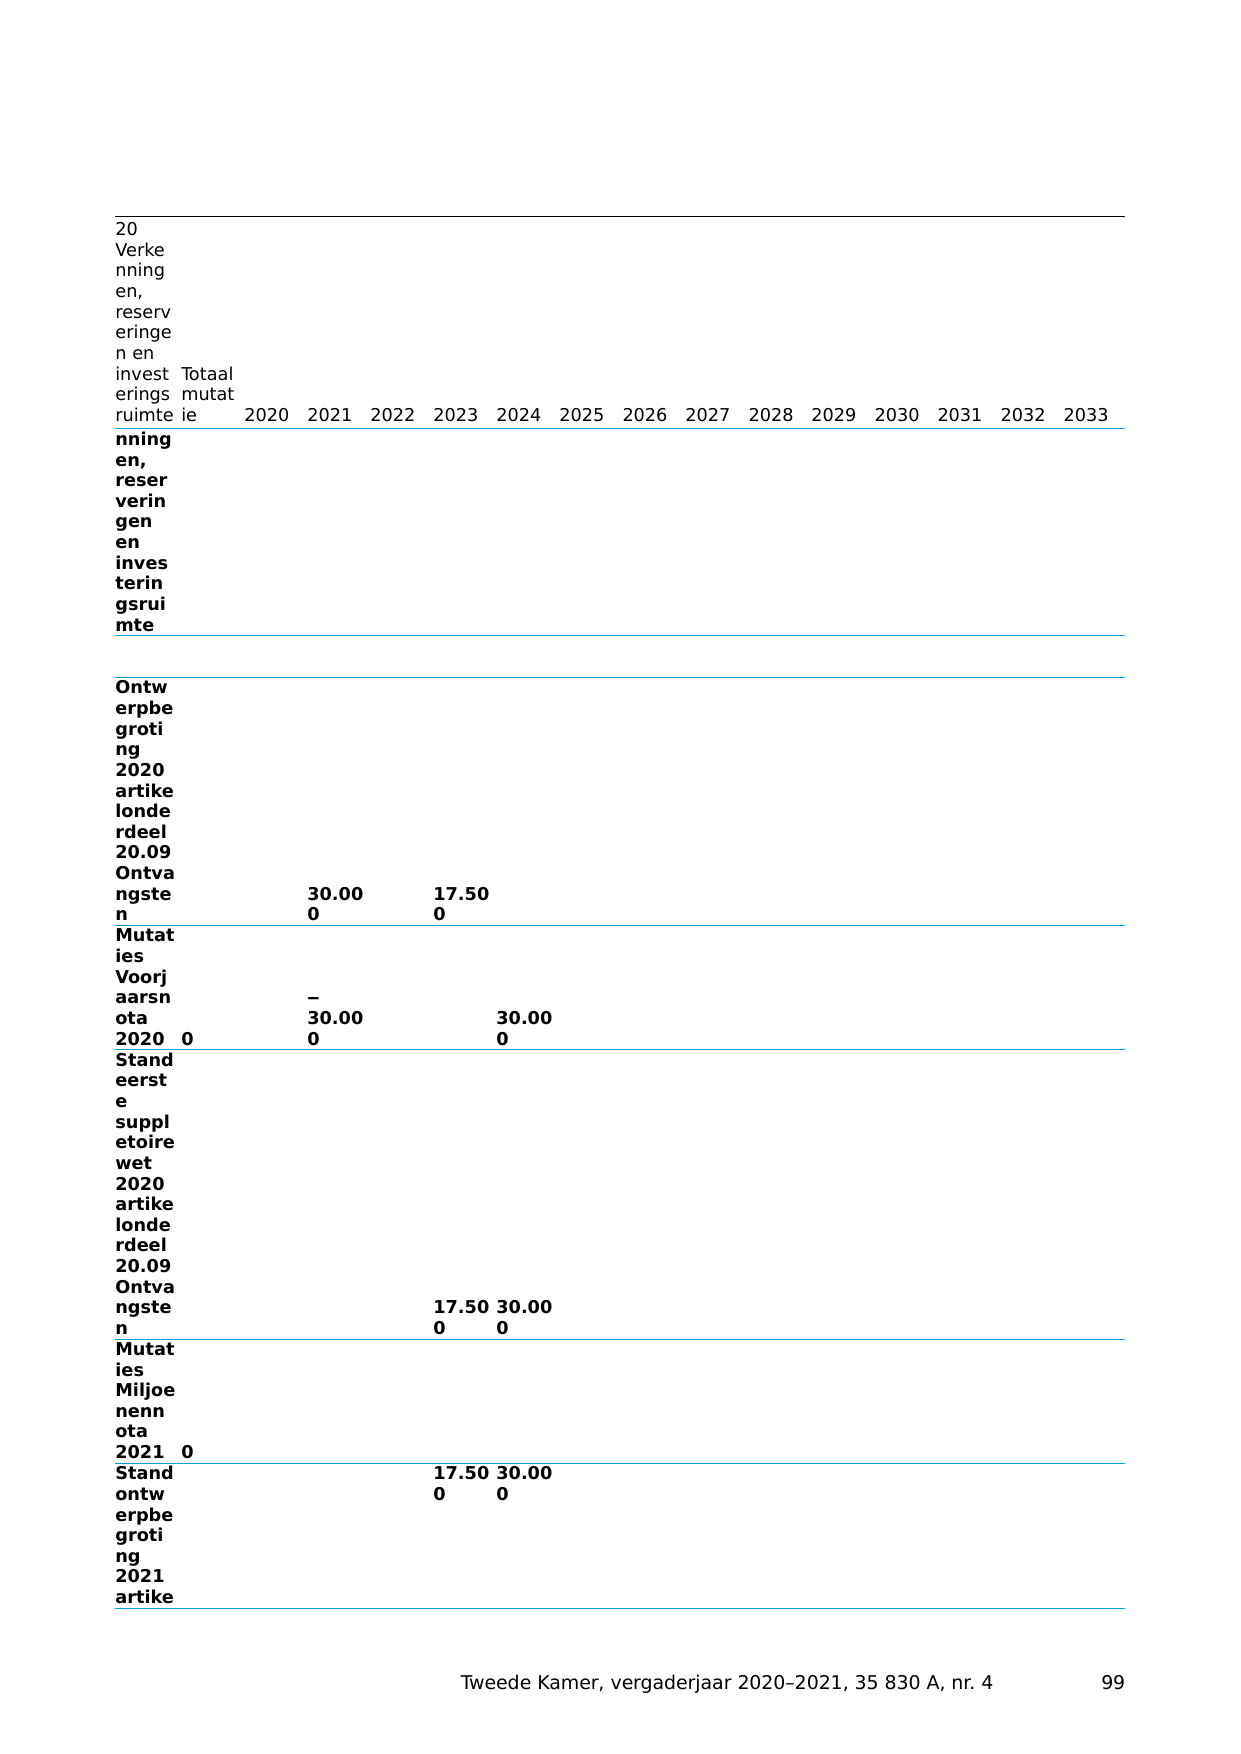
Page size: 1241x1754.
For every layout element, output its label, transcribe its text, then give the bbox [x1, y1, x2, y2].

table_cell [241, 926, 304, 1049]
table_cell 2032 [998, 217, 1060, 428]
table_cell [556, 429, 619, 635]
table_cell [304, 1464, 367, 1608]
table_cell 2020 [241, 217, 304, 428]
table_cell 2033 [1060, 217, 1125, 428]
table_cell [808, 1340, 871, 1463]
table_cell [998, 1050, 1060, 1338]
table_cell [115, 656, 178, 677]
table_cell [998, 1340, 1060, 1463]
table_cell [745, 1464, 808, 1608]
table_cell [871, 656, 934, 677]
table_cell 0 [178, 1340, 241, 1463]
table_cell [1060, 1464, 1125, 1608]
table_cell [998, 1464, 1060, 1608]
table_cell [808, 1050, 871, 1338]
table_cell [430, 656, 493, 677]
table_cell [367, 429, 430, 635]
table_cell [934, 429, 997, 635]
table_cell [493, 678, 556, 925]
table_cell [430, 926, 493, 1049]
table_cell [682, 678, 745, 925]
table_cell [934, 1340, 997, 1463]
table_cell [682, 636, 745, 656]
table_cell [304, 1340, 367, 1463]
table_cell 2025 [556, 217, 619, 428]
table_cell [304, 636, 367, 656]
table_cell [556, 678, 619, 925]
table_cell [556, 926, 619, 1049]
table_cell [934, 926, 997, 1049]
table_cell [808, 636, 871, 656]
table_cell [808, 926, 871, 1049]
table_cell [619, 1050, 682, 1338]
table_cell [556, 656, 619, 677]
table_cell 30.000 [493, 926, 556, 1049]
table_cell [745, 1340, 808, 1463]
table_cell [682, 926, 745, 1049]
table_cell [934, 1050, 997, 1338]
table_cell 2028 [745, 217, 808, 428]
table_cell [745, 678, 808, 925]
table_cell 2021 [304, 217, 367, 428]
table_cell [745, 656, 808, 677]
table_cell [241, 636, 304, 656]
table_cell [808, 656, 871, 677]
table_cell 2031 [934, 217, 997, 428]
table_cell [241, 1464, 304, 1608]
table_cell [682, 429, 745, 635]
table_cell [871, 926, 934, 1049]
table_cell [682, 1464, 745, 1608]
table_cell Stand eerste suppletoire wet 2020 artikelonderdeel 20.09 Ontvangsten [115, 1050, 178, 1338]
table_cell [1060, 429, 1125, 635]
table_cell [934, 656, 997, 677]
table_cell [367, 1050, 430, 1338]
table_cell [493, 636, 556, 656]
table_cell [367, 656, 430, 677]
table_cell 2029 [808, 217, 871, 428]
table_cell 30.000 [493, 1050, 556, 1338]
table_cell [934, 678, 997, 925]
table_cell [871, 1050, 934, 1338]
table_cell [178, 656, 241, 677]
table_cell [1060, 926, 1125, 1049]
table_cell 17.500 [430, 678, 493, 925]
table_cell 2022 [367, 217, 430, 428]
table_cell 2027 [682, 217, 745, 428]
table_cell [745, 1050, 808, 1338]
table_cell [871, 429, 934, 635]
table_cell 2030 [871, 217, 934, 428]
table_cell [998, 429, 1060, 635]
table_cell [430, 1340, 493, 1463]
table_cell [367, 926, 430, 1049]
table_cell [241, 429, 304, 635]
table_cell [745, 926, 808, 1049]
table_cell [871, 678, 934, 925]
table_cell [934, 1464, 997, 1608]
table_cell [1060, 1050, 1125, 1338]
table_cell 20 Verkenningen, reserveringen en investeringsruimte [115, 217, 178, 428]
table_cell [934, 636, 997, 656]
table_cell [1060, 678, 1125, 925]
table_cell Ontwerpbegroting 2020 artikelonderdeel 20.09 Ontvangsten [115, 678, 178, 925]
table_cell [241, 678, 304, 925]
table_cell nningen, reserveringen en investeringsruimte [115, 429, 178, 635]
table_cell [808, 678, 871, 925]
table_cell [493, 656, 556, 677]
table_cell [998, 678, 1060, 925]
table_cell 17.500 [430, 1464, 493, 1608]
table_cell [998, 926, 1060, 1049]
table_cell [619, 1464, 682, 1608]
table_cell [241, 1050, 304, 1338]
table_cell [1060, 1340, 1125, 1463]
table_cell [619, 429, 682, 635]
table_cell [115, 636, 178, 656]
table_cell [619, 656, 682, 677]
table_cell [998, 656, 1060, 677]
table_cell [998, 636, 1060, 656]
table_cell [619, 636, 682, 656]
table_cell [556, 1340, 619, 1463]
table_cell [871, 1340, 934, 1463]
table_cell [241, 1340, 304, 1463]
table_cell [556, 1050, 619, 1338]
table_cell [178, 636, 241, 656]
table_cell [178, 429, 241, 635]
table_cell [619, 926, 682, 1049]
table_cell [745, 429, 808, 635]
table_cell 2023 [430, 217, 493, 428]
table_cell [367, 636, 430, 656]
table_cell [367, 1340, 430, 1463]
table_cell 17.500 [430, 1050, 493, 1338]
table_cell [304, 429, 367, 635]
table_cell [808, 429, 871, 635]
table_cell Mutaties Voorjaarsnota 2020 [115, 926, 178, 1049]
table_cell [619, 1340, 682, 1463]
table_cell [493, 429, 556, 635]
table_cell [1060, 636, 1125, 656]
table_cell Stand ontwerpbegroting 2021 artike [115, 1464, 178, 1608]
table_cell [682, 1340, 745, 1463]
table_cell [178, 678, 241, 925]
table_cell [430, 636, 493, 656]
table_cell [493, 1340, 556, 1463]
table_cell [619, 678, 682, 925]
table_cell [367, 1464, 430, 1608]
table_cell [430, 429, 493, 635]
table_cell [682, 1050, 745, 1338]
table_cell [556, 1464, 619, 1608]
table_cell [808, 1464, 871, 1608]
table_cell [1060, 656, 1125, 677]
table_cell [871, 1464, 934, 1608]
table_cell [367, 678, 430, 925]
table_cell Mutaties Miljoenennota 2021 [115, 1340, 178, 1463]
table_cell ‒ 30.000 [304, 926, 367, 1049]
table_cell [745, 636, 808, 656]
table_cell Totaal mutatie [178, 217, 241, 428]
table_cell [871, 636, 934, 656]
table_cell [241, 656, 304, 677]
table_cell [178, 1050, 241, 1338]
table_cell [304, 1050, 367, 1338]
table_cell 2024 [493, 217, 556, 428]
table_cell 0 [178, 926, 241, 1049]
table_header Tabel 8 Artikel 20 Verkenningen, reserveringen en investeringsruimte [115, 191, 1125, 216]
table_cell 2026 [619, 217, 682, 428]
table_cell 30.000 [304, 678, 367, 925]
table_cell [178, 1464, 241, 1608]
table_cell [556, 636, 619, 656]
table_cell [304, 656, 367, 677]
table_cell 30.000 [493, 1464, 556, 1608]
table_cell [682, 656, 745, 677]
